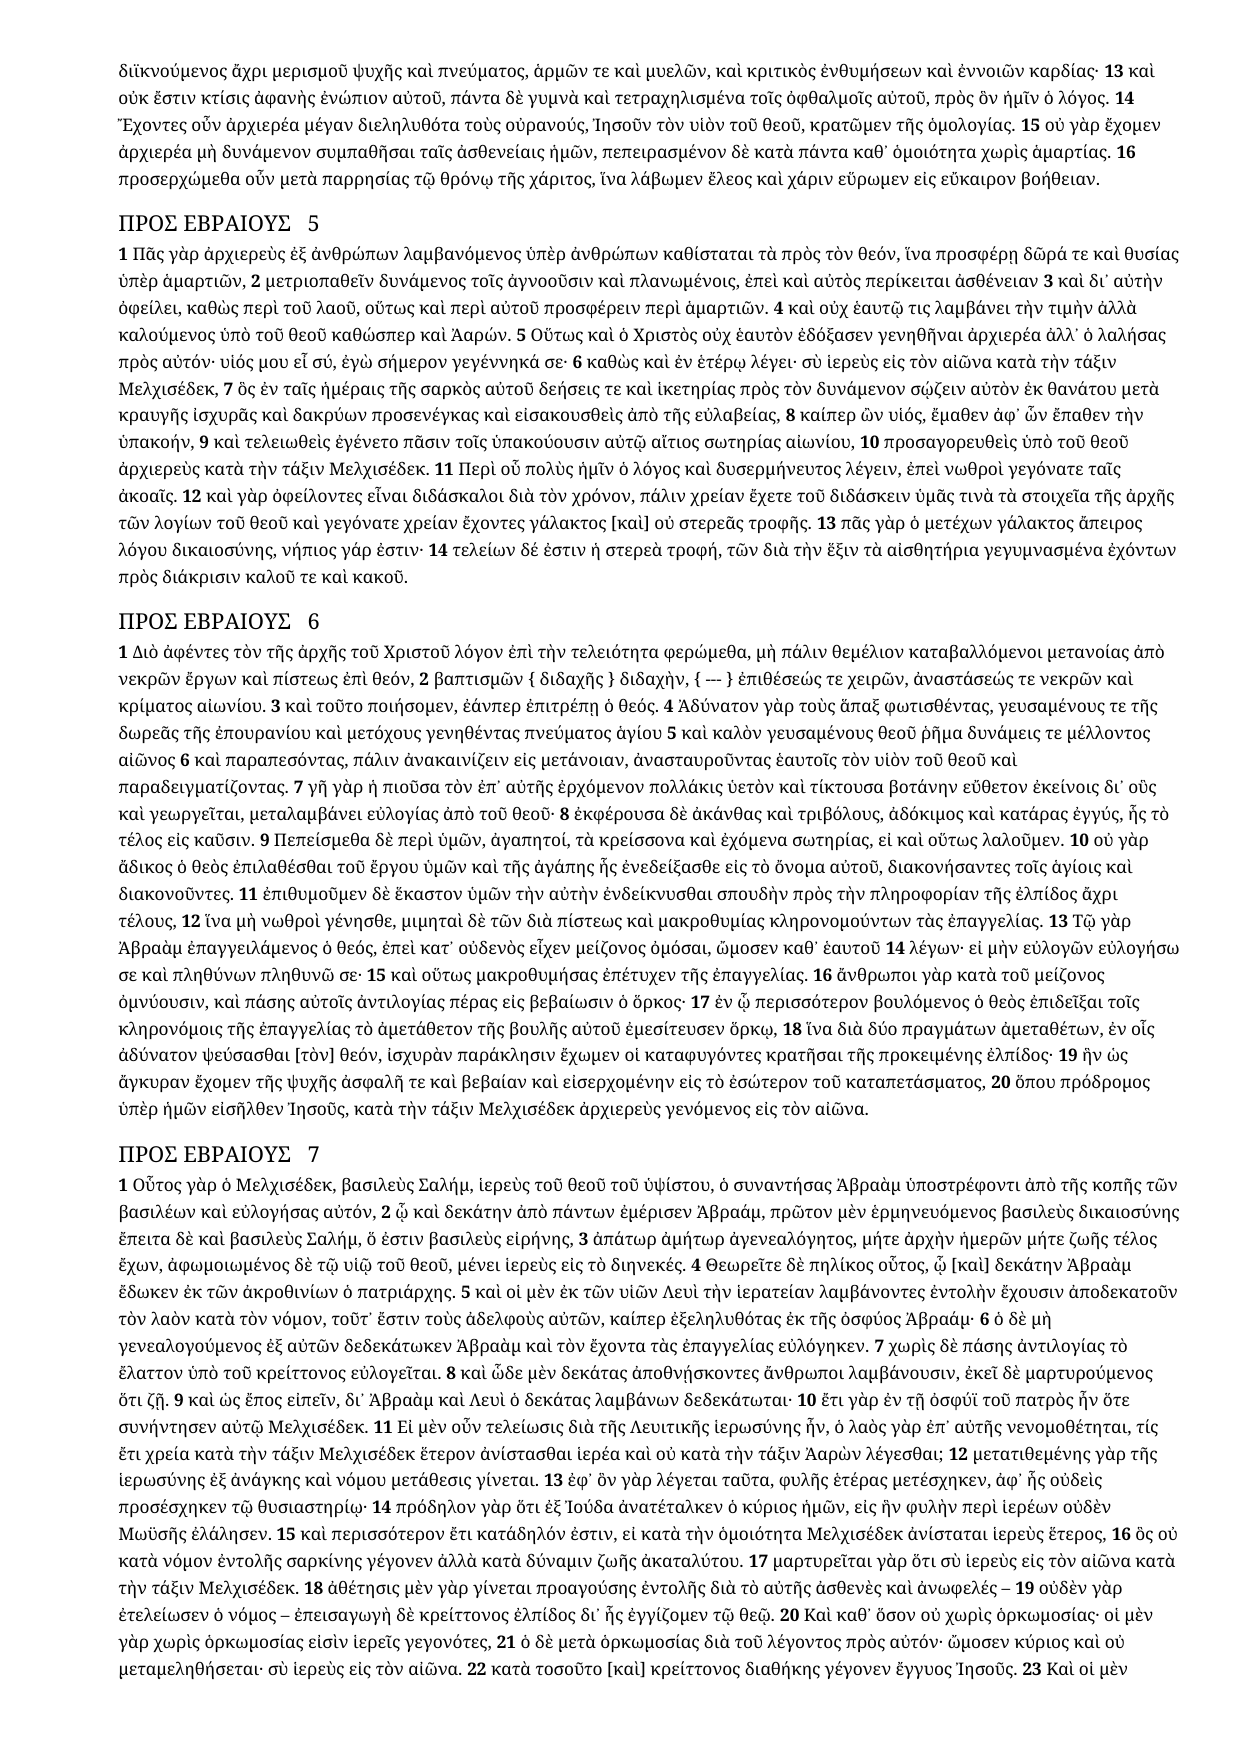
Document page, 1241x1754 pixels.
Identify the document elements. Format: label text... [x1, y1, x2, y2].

text ΠΡΟΣ ΕΒΡΑΙΟΥΣ 7 [118, 1139, 1181, 1168]
text διϊκνούμενος ἄχρι μερισμοῦ ψυχῆς καὶ πνεύματος, ἁρμῶν τε καὶ μυελῶν, καὶ κριτικὸς ἐνθυμήσεων καὶ ἐννοιῶν καρδίας· 13 καὶ οὐκ ἔστιν κτίσις ἀφανὴς ἐνώπιον αὐτοῦ, πάντα δὲ γυμνὰ καὶ τετραχηλισμένα τοῖς ὀφθαλμοῖς αὐτοῦ, πρὸς ὃν ἡμῖν ὁ λόγος. 14 Ἔχοντες οὖν ἀρχιερέα μέγαν διεληλυθότα τοὺς οὐρανούς, Ἰησοῦν τὸν υἱὸν τοῦ θεοῦ, κρατῶμεν τῆς ὁμολογίας. 15 οὐ γὰρ ἔχομεν ἀρχιερέα μὴ δυνάμενον συμπαθῆσαι ταῖς ἀσθενείαις ἡμῶν, πεπειρασμένον δὲ κατὰ πάντα καθ᾽ ὁμοιότητα χωρὶς ἁμαρτίας. 16 προσερχώμεθα οὖν μετὰ παρρησίας τῷ θρόνῳ τῆς χάριτος, ἵνα λάβωμεν ἔλεος καὶ χάριν εὕρωμεν εἰς εὔκαιρον βοήθειαν. [118, 59, 1181, 190]
text 1 Οὗτος γὰρ ὁ Μελχισέδεκ, βασιλεὺς Σαλήμ, ἱερεὺς τοῦ θεοῦ τοῦ ὑψίστου, ὁ συναντήσας Ἀβραὰμ ὑποστρέφοντι ἀπὸ τῆς κοπῆς τῶν βασιλέων καὶ εὐλογήσας αὐτόν, 2 ᾧ καὶ δεκάτην ἀπὸ πάντων ἐμέρισεν Ἀβραάμ, πρῶτον μὲν ἑρμηνευόμενος βασιλεὺς δικαιοσύνης ἔπειτα δὲ καὶ βασιλεὺς Σαλήμ, ὅ ἐστιν βασιλεὺς εἰρήνης, 3 ἀπάτωρ ἀμήτωρ ἀγενεαλόγητος, μήτε ἀρχὴν ἡμερῶν μήτε ζωῆς τέλος ἔχων, ἀφωμοιωμένος δὲ τῷ υἱῷ τοῦ θεοῦ, μένει ἱερεὺς εἰς τὸ διηνεκές. 4 Θεωρεῖτε δὲ πηλίκος οὗτος, ᾧ [καὶ] δεκάτην Ἀβραὰμ ἔδωκεν ἐκ τῶν ἀκροθινίων ὁ πατριάρχης. 5 καὶ οἱ μὲν ἐκ τῶν υἱῶν Λευὶ τὴν ἱερατείαν λαμβάνοντες ἐντολὴν ἔχουσιν ἀποδεκατοῦν τὸν λαὸν κατὰ τὸν νόμον, τοῦτ᾽ ἔστιν τοὺς ἀδελφοὺς αὐτῶν, καίπερ ἐξεληλυθότας ἐκ τῆς ὀσφύος Ἀβραάμ· 6 ὁ δὲ μὴ γενεαλογούμενος ἐξ αὐτῶν δεδεκάτωκεν Ἀβραὰμ καὶ τὸν ἔχοντα τὰς ἐπαγγελίας εὐλόγηκεν. 7 χωρὶς δὲ πάσης ἀντιλογίας τὸ ἔλαττον ὑπὸ τοῦ κρείττονος εὐλογεῖται. 8 καὶ ὧδε μὲν δεκάτας ἀποθνῄσκοντες ἄνθρωποι λαμβάνουσιν, ἐκεῖ δὲ μαρτυρούμενος ὅτι ζῇ. 9 καὶ ὡς ἔπος εἰπεῖν, δι᾽ Ἀβραὰμ καὶ Λευὶ ὁ δεκάτας λαμβάνων δεδεκάτωται· 10 ἔτι γὰρ ἐν τῇ ὀσφύϊ τοῦ πατρὸς ἦν ὅτε συνήντησεν αὐτῷ Μελχισέδεκ. 11 Εἰ μὲν οὖν τελείωσις διὰ τῆς Λευιτικῆς ἱερωσύνης ἦν, ὁ λαὸς γὰρ ἐπ᾽ αὐτῆς νενομοθέτηται, τίς ἔτι χρεία κατὰ τὴν τάξιν Μελχισέδεκ ἕτερον ἀνίστασθαι ἱερέα καὶ οὐ κατὰ τὴν τάξιν Ἀαρὼν λέγεσθαι; 12 μετατιθεμένης γὰρ τῆς ἱερωσύνης ἐξ ἀνάγκης καὶ νόμου μετάθεσις γίνεται. 13 ἐφ᾽ ὃν γὰρ λέγεται ταῦτα, φυλῆς ἑτέρας μετέσχηκεν, ἀφ᾽ ἧς οὐδεὶς προσέσχηκεν τῷ θυσιαστηρίῳ· 14 πρόδηλον γὰρ ὅτι ἐξ Ἰούδα ἀνατέταλκεν ὁ κύριος ἡμῶν, εἰς ἣν φυλὴν περὶ ἱερέων οὐδὲν Μωϋσῆς ἐλάλησεν. 15 καὶ περισσότερον ἔτι κατάδηλόν ἐστιν, εἰ κατὰ τὴν ὁμοιότητα Μελχισέδεκ ἀνίσταται ἱερεὺς ἕτερος, 16 ὃς οὐ κατὰ νόμον ἐντολῆς σαρκίνης γέγονεν ἀλλὰ κατὰ δύναμιν ζωῆς ἀκαταλύτου. 17 μαρτυρεῖται γὰρ ὅτι σὺ ἱερεὺς εἰς τὸν αἰῶνα κατὰ τὴν τάξιν Μελχισέδεκ. 18 ἀθέτησις μὲν γὰρ γίνεται προαγούσης ἐντολῆς διὰ τὸ αὐτῆς ἀσθενὲς καὶ ἀνωφελές – 19 οὐδὲν γὰρ ἐτελείωσεν ὁ νόμος – ἐπεισαγωγὴ δὲ κρείττονος ἐλπίδος δι᾽ ἧς ἐγγίζομεν τῷ θεῷ. 20 Καὶ καθ᾽ ὅσον οὐ χωρὶς ὁρκωμοσίας· οἱ μὲν γὰρ χωρὶς ὁρκωμοσίας εἰσὶν ἱερεῖς γεγονότες, 21 ὁ δὲ μετὰ ὁρκωμοσίας διὰ τοῦ λέγοντος πρὸς αὐτόν· ὤμοσεν κύριος καὶ οὐ μεταμεληθήσεται· σὺ ἱερεὺς εἰς τὸν αἰῶνα. 22 κατὰ τοσοῦτο [καὶ] κρείττονος διαθήκης γέγονεν ἔγγυος Ἰησοῦς. 23 Καὶ οἱ μὲν [118, 1173, 1181, 1680]
text 1 Πᾶς γὰρ ἀρχιερεὺς ἐξ ἀνθρώπων λαμβανόμενος ὑπὲρ ἀνθρώπων καθίσταται τὰ πρὸς τὸν θεόν, ἵνα προσφέρῃ δῶρά τε καὶ θυσίας ὑπὲρ ἁμαρτιῶν, 2 μετριοπαθεῖν δυνάμενος τοῖς ἀγνοοῦσιν καὶ πλανωμένοις, ἐπεὶ καὶ αὐτὸς περίκειται ἀσθένειαν 3 καὶ δι᾽ αὐτὴν ὀφείλει, καθὼς περὶ τοῦ λαοῦ, οὕτως καὶ περὶ αὐτοῦ προσφέρειν περὶ ἁμαρτιῶν. 4 καὶ οὐχ ἑαυτῷ τις λαμβάνει τὴν τιμὴν ἀλλὰ καλούμενος ὑπὸ τοῦ θεοῦ καθώσπερ καὶ Ἀαρών. 5 Οὕτως καὶ ὁ Χριστὸς οὐχ ἑαυτὸν ἐδόξασεν γενηθῆναι ἀρχιερέα ἀλλ᾽ ὁ λαλήσας πρὸς αὐτόν· υἱός μου εἶ σύ, ἐγὼ σήμερον γεγέννηκά σε· 6 καθὼς καὶ ἐν ἑτέρῳ λέγει· σὺ ἱερεὺς εἰς τὸν αἰῶνα κατὰ τὴν τάξιν Μελχισέδεκ, 7 ὃς ἐν ταῖς ἡμέραις τῆς σαρκὸς αὐτοῦ δεήσεις τε καὶ ἱκετηρίας πρὸς τὸν δυνάμενον σῴζειν αὐτὸν ἐκ θανάτου μετὰ κραυγῆς ἰσχυρᾶς καὶ δακρύων προσενέγκας καὶ εἰσακουσθεὶς ἀπὸ τῆς εὐλαβείας, 8 καίπερ ὢν υἱός, ἔμαθεν ἀφ᾽ ὧν ἔπαθεν τὴν ὑπακοήν, 9 καὶ τελειωθεὶς ἐγένετο πᾶσιν τοῖς ὑπακούουσιν αὐτῷ αἴτιος σωτηρίας αἰωνίου, 10 προσαγορευθεὶς ὑπὸ τοῦ θεοῦ ἀρχιερεὺς κατὰ τὴν τάξιν Μελχισέδεκ. 11 Περὶ οὗ πολὺς ἡμῖν ὁ λόγος καὶ δυσερμήνευτος λέγειν, ἐπεὶ νωθροὶ γεγόνατε ταῖς ἀκοαῖς. 12 καὶ γὰρ ὀφείλοντες εἶναι διδάσκαλοι διὰ τὸν χρόνον, πάλιν χρείαν ἔχετε τοῦ διδάσκειν ὑμᾶς τινὰ τὰ στοιχεῖα τῆς ἀρχῆς τῶν λογίων τοῦ θεοῦ καὶ γεγόνατε χρείαν ἔχοντες γάλακτος [καὶ] οὐ στερεᾶς τροφῆς. 13 πᾶς γὰρ ὁ μετέχων γάλακτος ἄπειρος λόγου δικαιοσύνης, νήπιος γάρ ἐστιν· 14 τελείων δέ ἐστιν ἡ στερεὰ τροφή, τῶν διὰ τὴν ἕξιν τὰ αἰσθητήρια γεγυμνασμένα ἐχόντων πρὸς διάκρισιν καλοῦ τε καὶ κακοῦ. [118, 242, 1181, 588]
text ΠΡΟΣ ΕΒΡΑΙΟΥΣ 5 [118, 208, 1181, 238]
text ΠΡΟΣ ΕΒΡΑΙΟΥΣ 6 [118, 606, 1181, 636]
text 1 Διὸ ἀφέντες τὸν τῆς ἀρχῆς τοῦ Χριστοῦ λόγον ἐπὶ τὴν τελειότητα φερώμεθα, μὴ πάλιν θεμέλιον καταβαλλόμενοι μετανοίας ἀπὸ νεκρῶν ἔργων καὶ πίστεως ἐπὶ θεόν, 2 βαπτισμῶν { διδαχῆς } διδαχὴν, { --- } ἐπιθέσεώς τε χειρῶν, ἀναστάσεώς τε νεκρῶν καὶ κρίματος αἰωνίου. 3 καὶ τοῦτο ποιήσομεν, ἐάνπερ ἐπιτρέπῃ ὁ θεός. 4 Ἀδύνατον γὰρ τοὺς ἅπαξ φωτισθέντας, γευσαμένους τε τῆς δωρεᾶς τῆς ἐπουρανίου καὶ μετόχους γενηθέντας πνεύματος ἁγίου 5 καὶ καλὸν γευσαμένους θεοῦ ῥῆμα δυνάμεις τε μέλλοντος αἰῶνος 6 καὶ παραπεσόντας, πάλιν ἀνακαινίζειν εἰς μετάνοιαν, ἀνασταυροῦντας ἑαυτοῖς τὸν υἱὸν τοῦ θεοῦ καὶ παραδειγματίζοντας. 7 γῆ γὰρ ἡ πιοῦσα τὸν ἐπ᾽ αὐτῆς ἐρχόμενον πολλάκις ὑετὸν καὶ τίκτουσα βοτάνην εὔθετον ἐκείνοις δι᾽ οὓς καὶ γεωργεῖται, μεταλαμβάνει εὐλογίας ἀπὸ τοῦ θεοῦ· 8 ἐκφέρουσα δὲ ἀκάνθας καὶ τριβόλους, ἀδόκιμος καὶ κατάρας ἐγγύς, ἧς τὸ τέλος εἰς καῦσιν. 9 Πεπείσμεθα δὲ περὶ ὑμῶν, ἀγαπητοί, τὰ κρείσσονα καὶ ἐχόμενα σωτηρίας, εἰ καὶ οὕτως λαλοῦμεν. 10 οὐ γὰρ ἄδικος ὁ θεὸς ἐπιλαθέσθαι τοῦ ἔργου ὑμῶν καὶ τῆς ἀγάπης ἧς ἐνεδείξασθε εἰς τὸ ὄνομα αὐτοῦ, διακονήσαντες τοῖς ἁγίοις καὶ διακονοῦντες. 11 ἐπιθυμοῦμεν δὲ ἕκαστον ὑμῶν τὴν αὐτὴν ἐνδείκνυσθαι σπουδὴν πρὸς τὴν πληροφορίαν τῆς ἐλπίδος ἄχρι τέλους, 12 ἵνα μὴ νωθροὶ γένησθε, μιμηταὶ δὲ τῶν διὰ πίστεως καὶ μακροθυμίας κληρονομούντων τὰς ἐπαγγελίας. 13 Τῷ γὰρ Ἀβραὰμ ἐπαγγειλάμενος ὁ θεός, ἐπεὶ κατ᾽ οὐδενὸς εἶχεν μείζονος ὀμόσαι, ὤμοσεν καθ᾽ ἑαυτοῦ 14 λέγων· εἰ μὴν εὐλογῶν εὐλογήσω σε καὶ πληθύνων πληθυνῶ σε· 15 καὶ οὕτως μακροθυμήσας ἐπέτυχεν τῆς ἐπαγγελίας. 16 ἄνθρωποι γὰρ κατὰ τοῦ μείζονος ὀμνύουσιν, καὶ πάσης αὐτοῖς ἀντιλογίας πέρας εἰς βεβαίωσιν ὁ ὅρκος· 17 ἐν ᾧ περισσότερον βουλόμενος ὁ θεὸς ἐπιδεῖξαι τοῖς κληρονόμοις τῆς ἐπαγγελίας τὸ ἀμετάθετον τῆς βουλῆς αὐτοῦ ἐμεσίτευσεν ὅρκῳ, 18 ἵνα διὰ δύο πραγμάτων ἀμεταθέτων, ἐν οἷς ἀδύνατον ψεύσασθαι [τὸν] θεόν, ἰσχυρὰν παράκλησιν ἔχωμεν οἱ καταφυγόντες κρατῆσαι τῆς προκειμένης ἐλπίδος· 19 ἣν ὡς ἄγκυραν ἔχομεν τῆς ψυχῆς ἀσφαλῆ τε καὶ βεβαίαν καὶ εἰσερχομένην εἰς τὸ ἐσώτερον τοῦ καταπετάσματος, 20 ὅπου πρόδρομος ὑπὲρ ἡμῶν εἰσῆλθεν Ἰησοῦς, κατὰ τὴν τάξιν Μελχισέδεκ ἀρχιερεὺς γενόμενος εἰς τὸν αἰῶνα. [118, 640, 1181, 1121]
